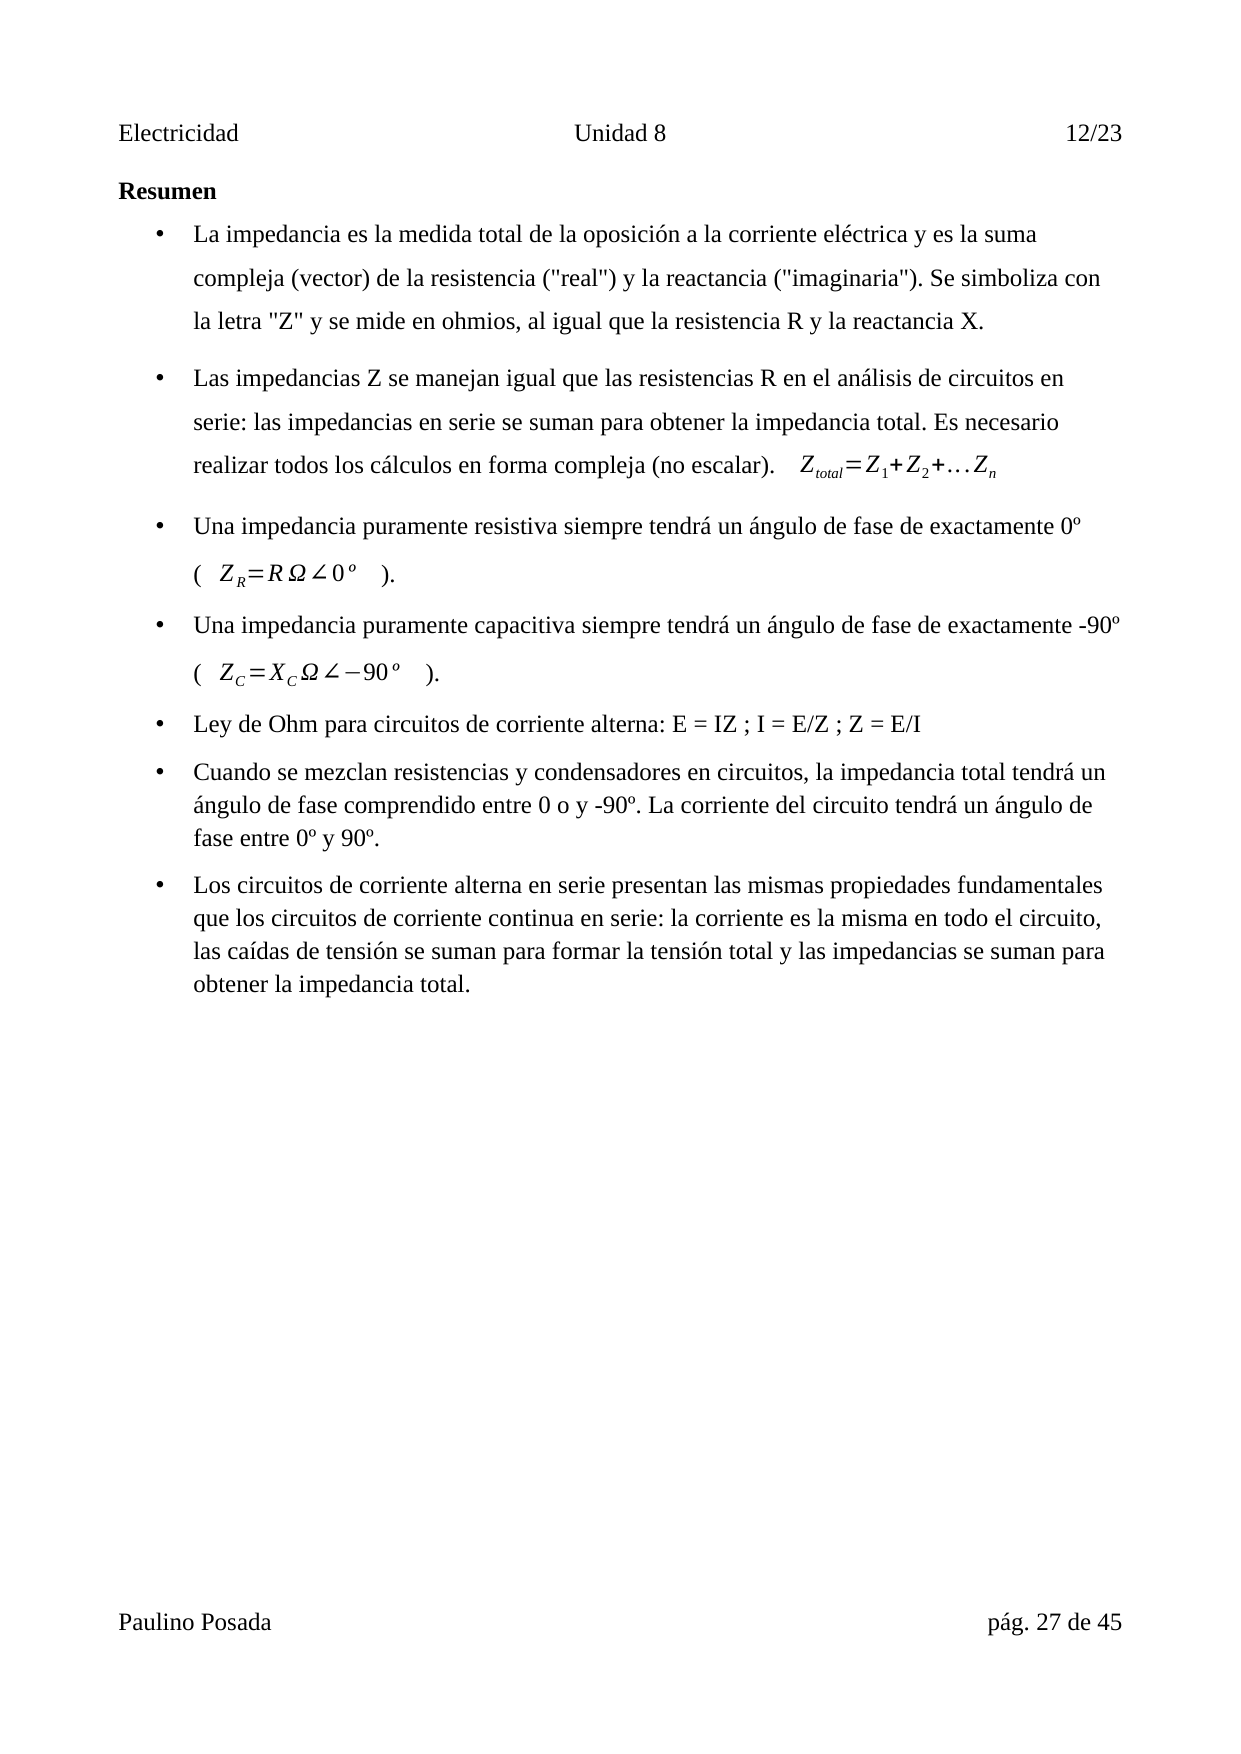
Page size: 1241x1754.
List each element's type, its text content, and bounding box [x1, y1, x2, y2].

list Cuando se mezclan resistencias y condensadores en circuitos, la impedancia total tendrá un ángulo de fase comprendido entre 0 o y -90º. La corriente del circuito tendrá un ángulo de fase entre 0º y 90º. [156, 757, 1122, 851]
list ( ). [156, 559, 1122, 591]
list ( ). [156, 658, 1122, 690]
list Una impedancia puramente capacitiva siempre tendrá un ángulo de fase de exactamente -90º [156, 610, 1122, 639]
text Resumen [118, 176, 1122, 205]
list Las impedancias Z se manejan igual que las resistencias R en el análisis de circuitos en serie: las impedancias en serie se suman para obtener la impedancia total. Es necesario realizar todos los cálculos en forma compleja (no escalar). [156, 363, 1122, 482]
list La impedancia es la medida total de la oposición a la corriente eléctrica y es la suma compleja (vector) de la resistencia ("real") y la reactancia ("imaginaria"). Se simboliza con la letra "Z" y se mide en ohmios, al igual que la resistencia R y la reactancia X. [156, 219, 1122, 334]
list Los circuitos de corriente alterna en serie presentan las mismas propiedades fundamentales que los circuitos de corriente continua en serie: la corriente es la misma en todo el circuito, las caídas de tensión se suman para formar la tensión total y las impedancias se suman para obtener la impedancia total. [156, 870, 1122, 998]
list Una impedancia puramente resistiva siempre tendrá un ángulo de fase de exactamente 0º [156, 511, 1122, 540]
list Ley de Ohm para circuitos de corriente alterna: E = IZ ; I = E/Z ; Z = E/I [156, 709, 1122, 738]
